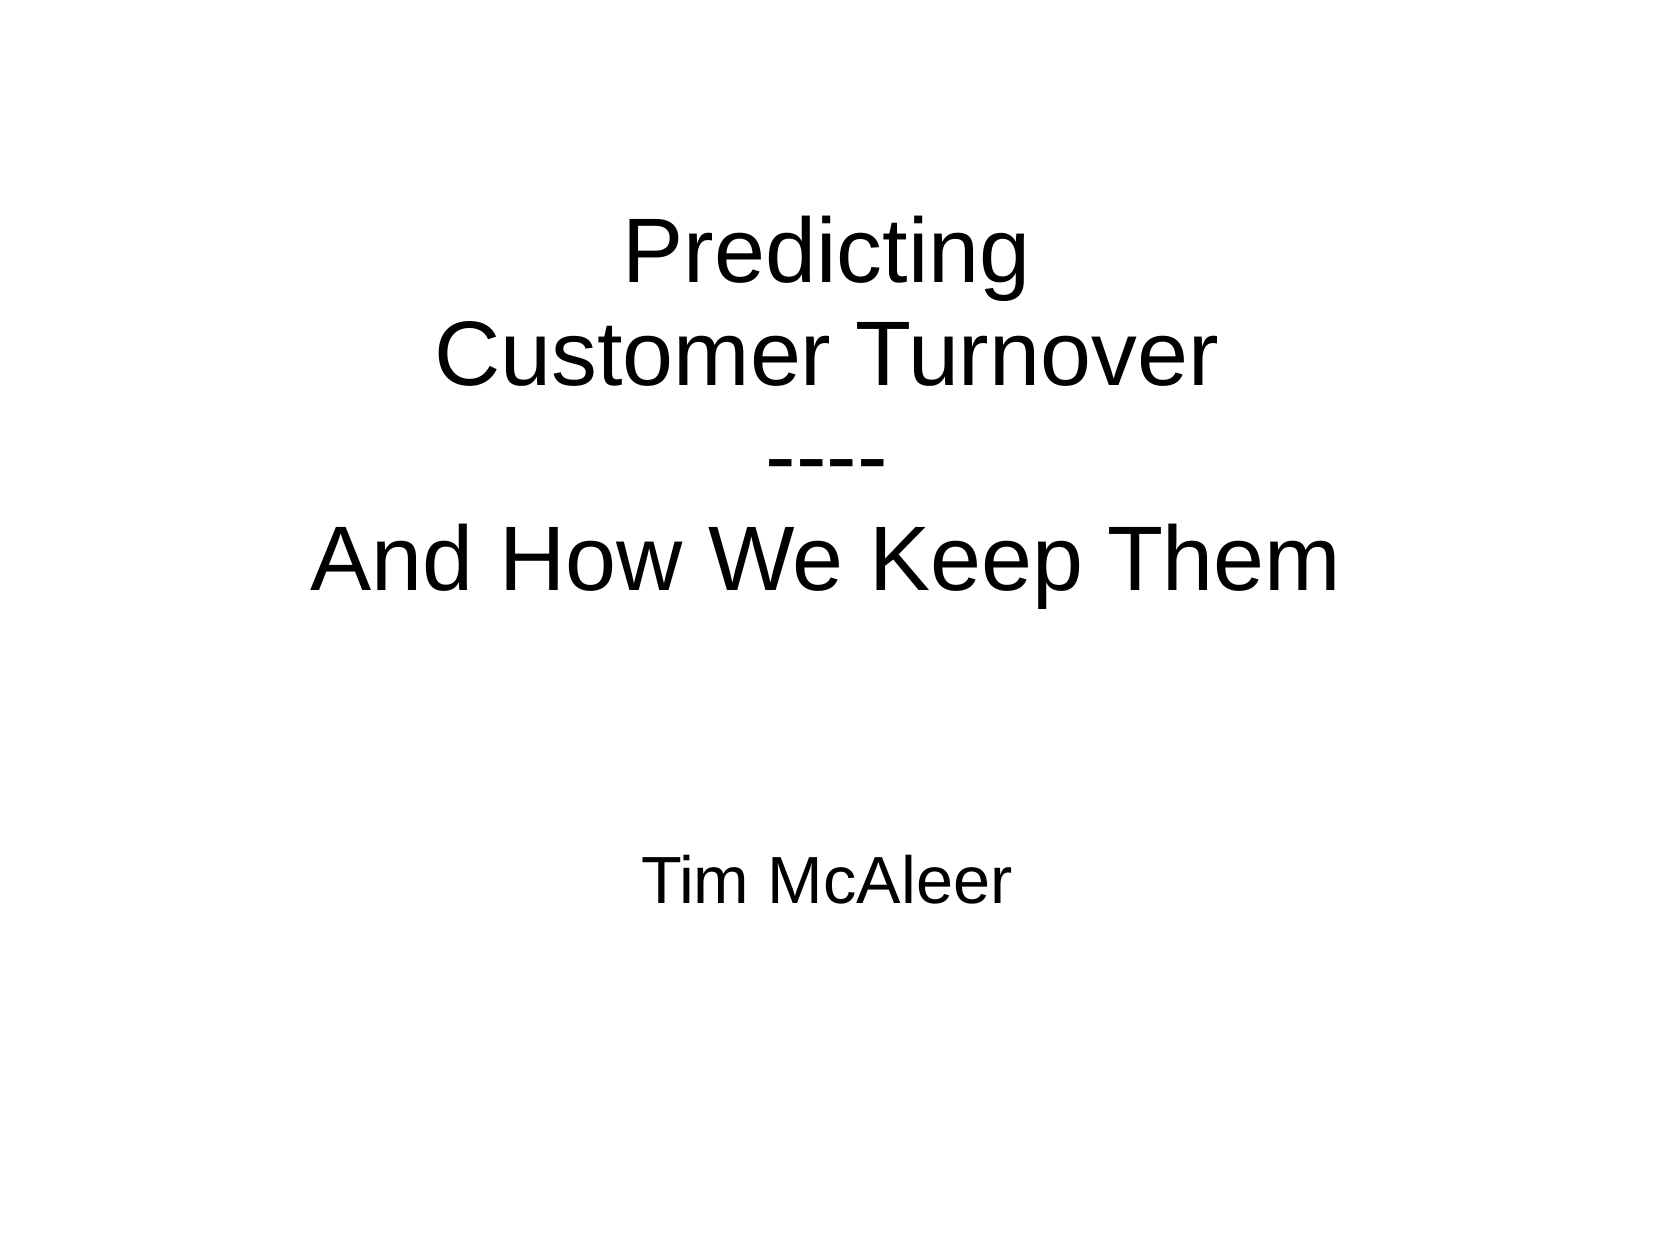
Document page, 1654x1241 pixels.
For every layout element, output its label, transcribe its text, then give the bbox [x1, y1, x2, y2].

title Predicting Customer Turnover ---- And How We Keep Them [82, 150, 1571, 471]
subtitle Tim McAleer [82, 471, 1571, 1241]
